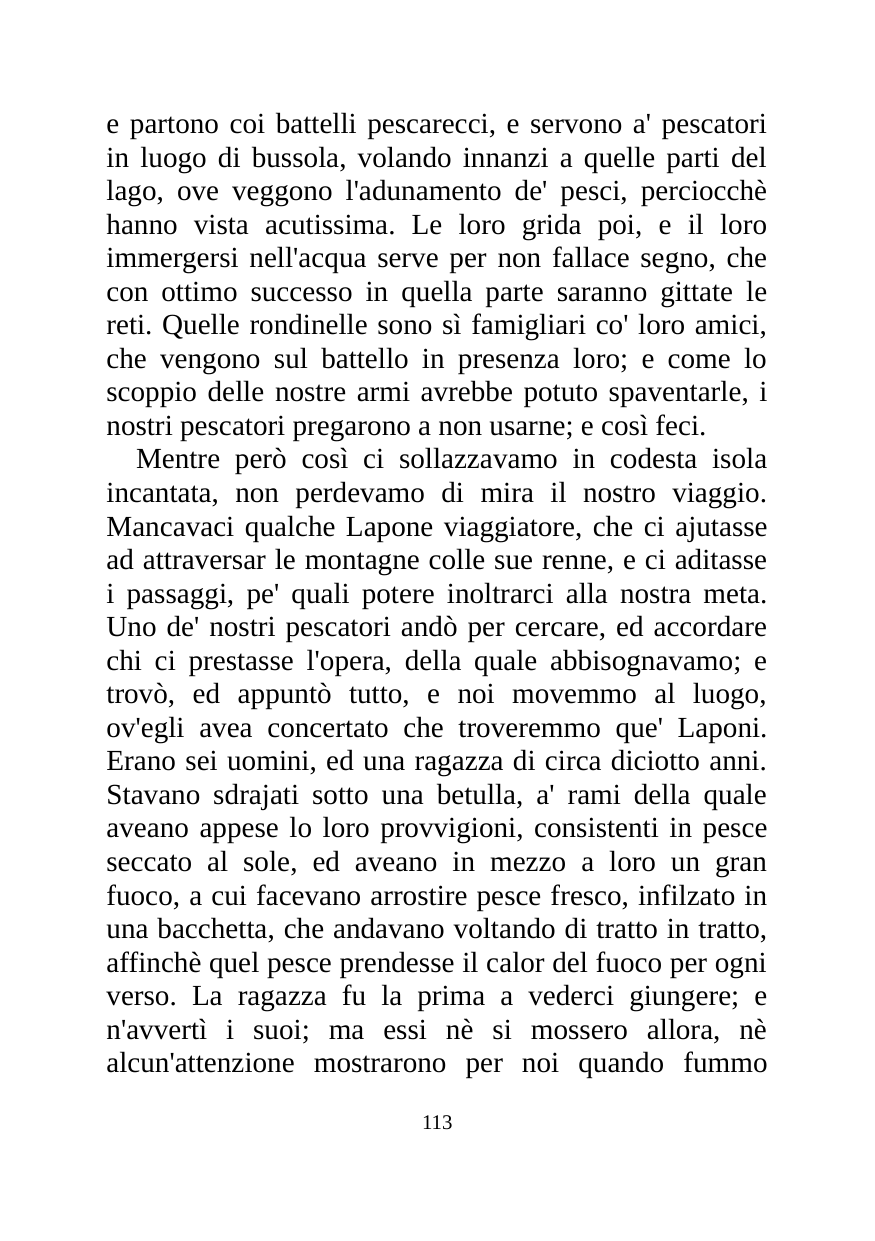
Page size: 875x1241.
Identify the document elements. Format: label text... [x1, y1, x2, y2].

text Mentre però così ci sollazzavamo in codesta isola incantata, non perdevamo di mira il nostro viaggio. Mancavaci qualche Lapone viaggiatore, che ci ajutasse ad attraversar le montagne colle sue renne, e ci aditasse i passaggi, pe' quali potere inoltrarci alla nostra meta. Uno de' nostri pescatori andò per cercare, ed accordare chi ci prestasse l'opera, della quale abbisognavamo; e trovò, ed appuntò tutto, e noi movemmo al luogo, ov'egli avea concertato che troveremmo que' Laponi. Erano sei uomini, ed una ragazza di circa diciotto anni. Stavano sdrajati sotto una betulla, a' rami della quale aveano appese lo loro provvigioni, consistenti in pesce seccato al sole, ed aveano in mezzo a loro un gran fuoco, a cui facevano arrostire pesce fresco, infilzato in una bacchetta, che andavano voltando di tratto in tratto, affinchè quel pesce prendesse il calor del fuoco per ogni verso. La ragazza fu la prima a vederci giungere; e n'avvertì i suoi; ma essi nè si mossero allora, nè alcun'attenzione mostrarono per noi quando fummo [106, 442, 768, 1079]
text e partono coi battelli pescarecci, e servono a' pescatori in luogo di bussola, volando innanzi a quelle parti del lago, ove veggono l'adunamento de' pesci, perciocchè hanno vista acutissima. Le loro grida poi, e il loro immergersi nell'acqua serve per non fallace segno, che con ottimo successo in quella parte saranno gittate le reti. Quelle rondinelle sono sì famigliari co' loro amici, che vengono sul battello in presenza loro; e come lo scoppio delle nostre armi avrebbe potuto spaventarle, i nostri pescatori pregarono a non usarne; e così feci. [106, 106, 768, 442]
